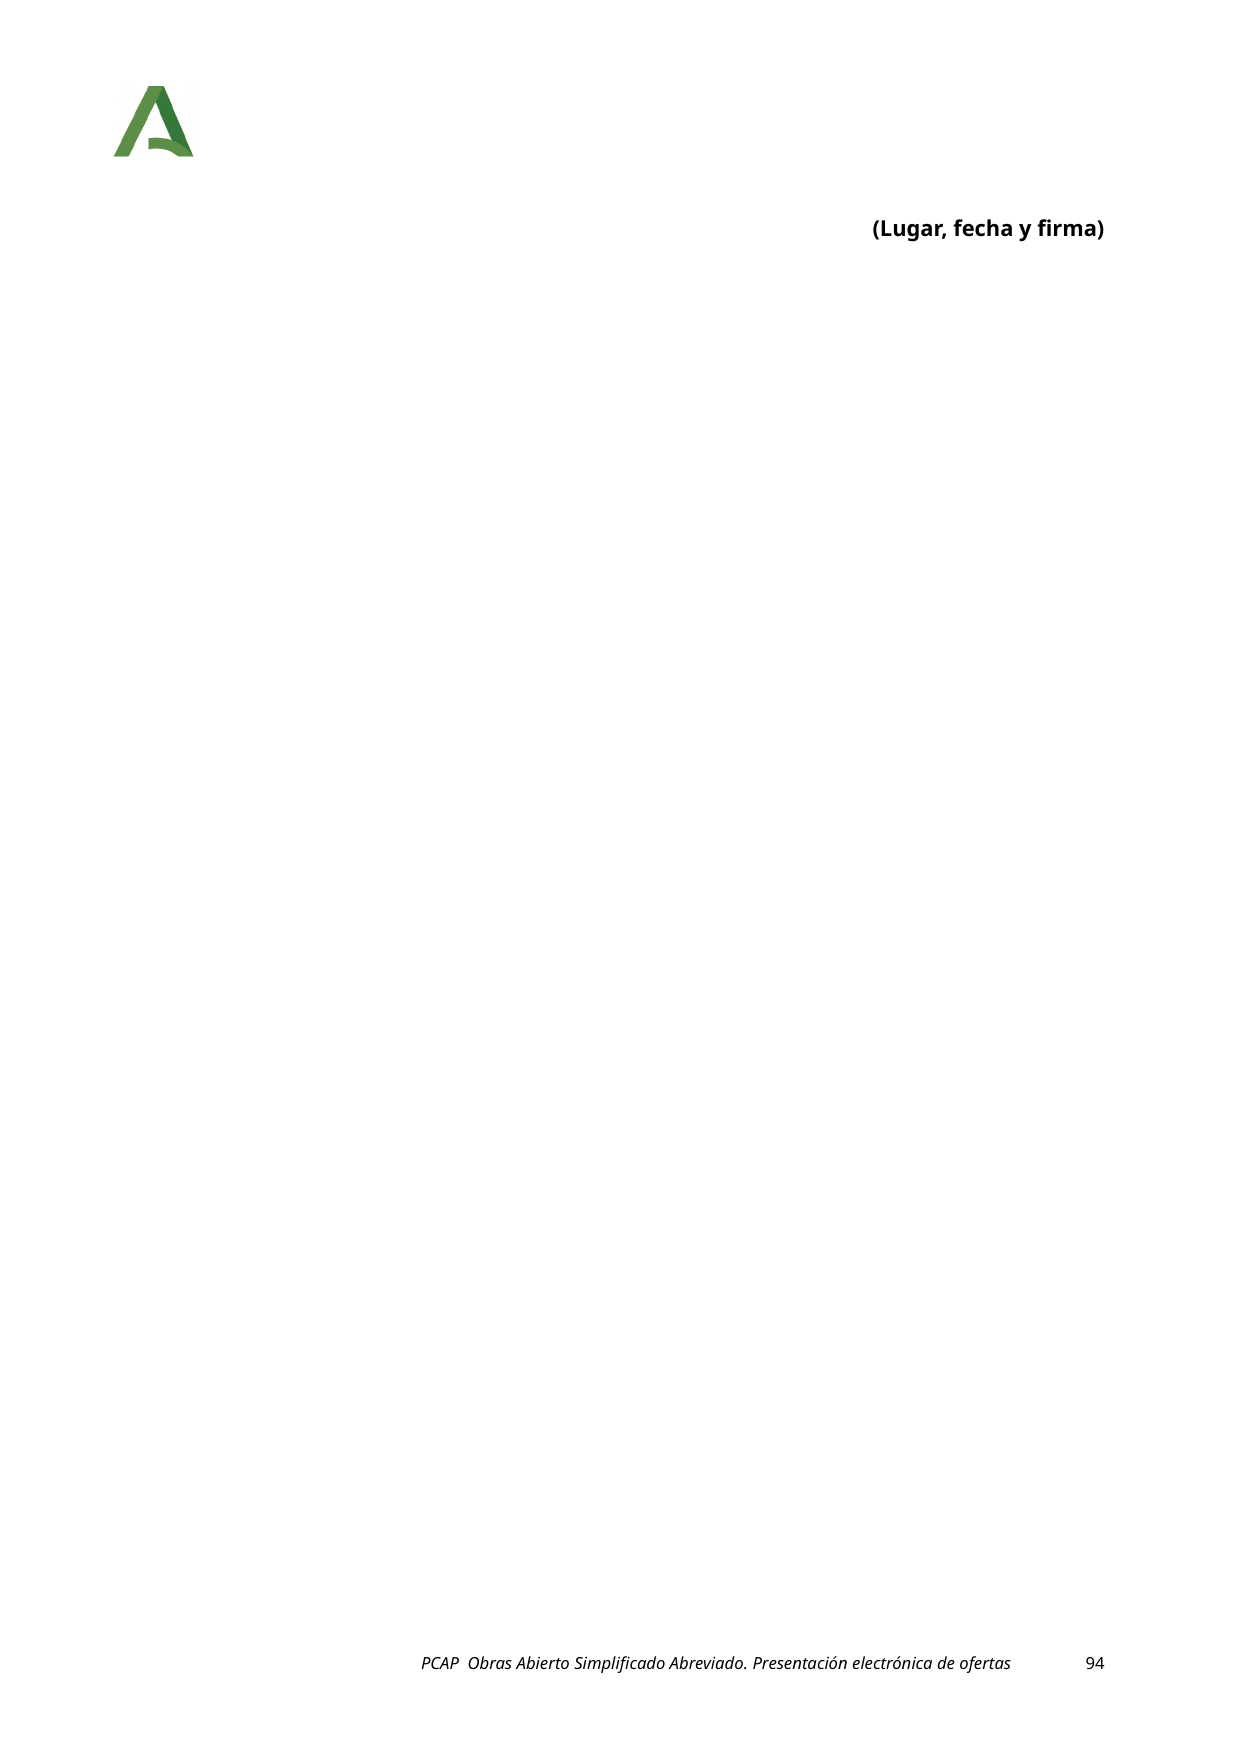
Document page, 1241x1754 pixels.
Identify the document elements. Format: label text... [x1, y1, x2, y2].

list (Lugar, fecha y firma) [156, 213, 1104, 242]
picture [109, 81, 198, 161]
